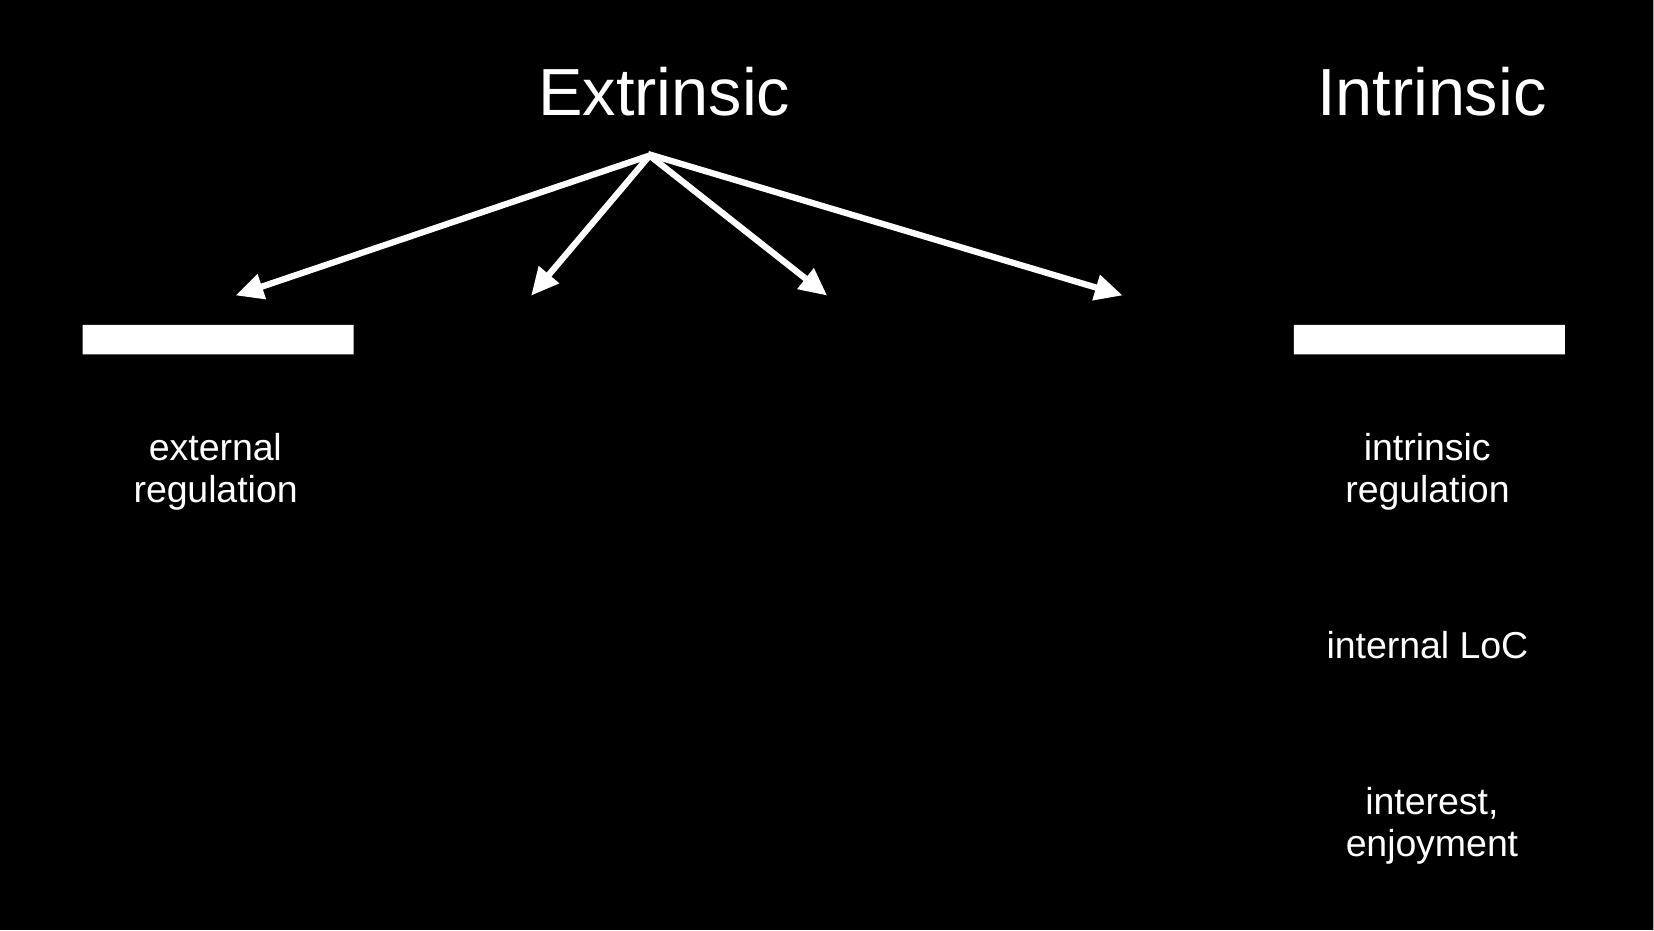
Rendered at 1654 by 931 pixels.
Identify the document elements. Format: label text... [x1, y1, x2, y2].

list intrinsic regulation [1294, 405, 1561, 532]
text_box [82, 324, 354, 355]
list Extrinsic [531, 29, 798, 156]
list internal LoC [1294, 582, 1561, 709]
text_box [1293, 324, 1565, 355]
list Intrinsic [1299, 29, 1565, 156]
list interest, enjoyment [1299, 759, 1565, 886]
list external regulation [82, 405, 349, 532]
